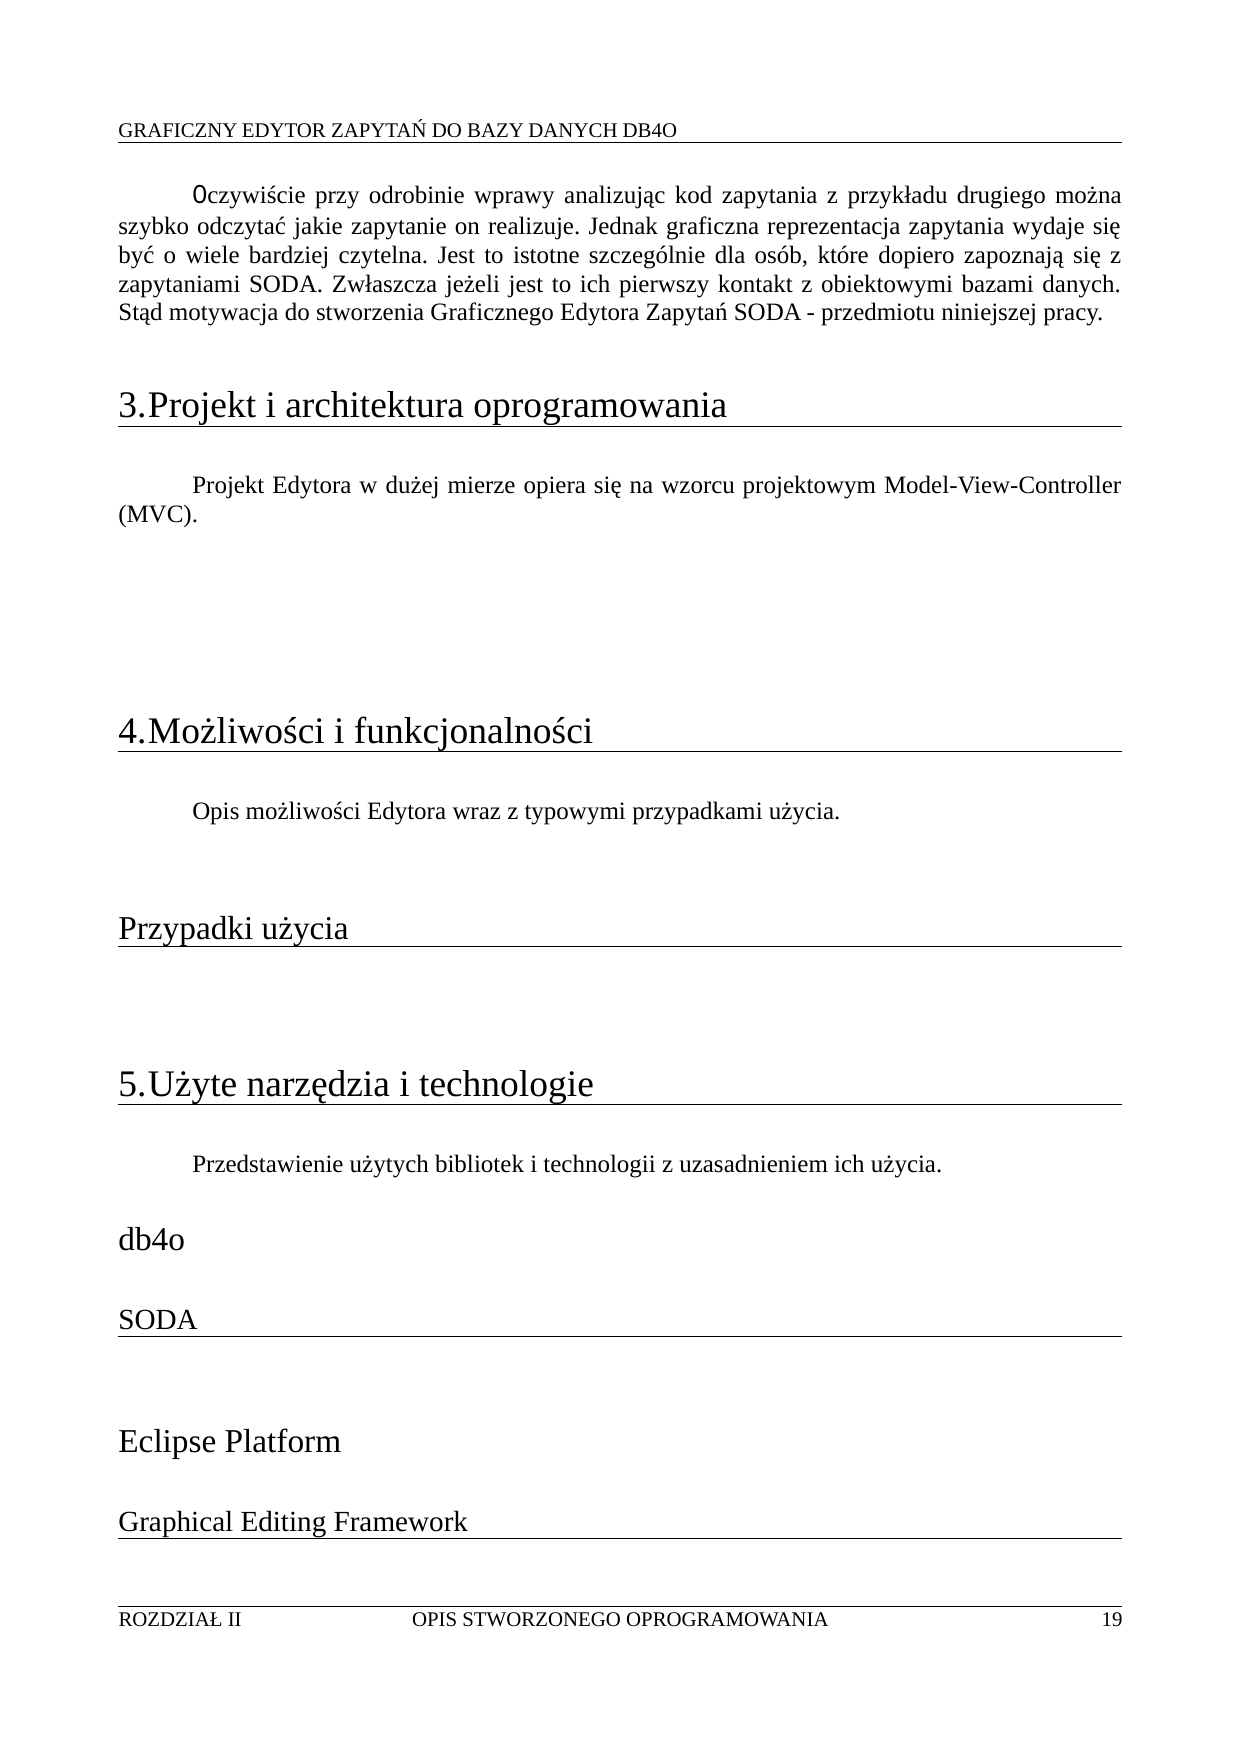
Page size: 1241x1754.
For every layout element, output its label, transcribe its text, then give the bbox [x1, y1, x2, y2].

text Projekt Edytora w dużej mierze opiera się na wzorcu projektowym Model-View-Controller (MVC). [118, 470, 1122, 528]
text Oczywiście przy odrobinie wprawy analizując kod zapytania z przykładu drugiego można szybko odczytać jakie zapytanie on realizuje. Jednak graficzna reprezentacja zapytania wydaje się być o wiele bardziej czytelna. Jest to istotne szczególnie dla osób, które dopiero zapoznają się z zapytaniami SODA. Zwłaszcza jeżeli jest to ich pierwszy kontakt z obiektowymi bazami danych. Stąd motywacja do stworzenia Graficznego Edytora Zapytań SODA - przedmiotu niniejszej pracy. [118, 177, 1122, 326]
text Opis możliwości Edytora wraz z typowymi przypadkami użycia. [118, 796, 1122, 825]
subtitle Graphical Editing Framework [118, 1504, 1122, 1538]
subtitle db4o [118, 1219, 1122, 1258]
subtitle Eclipse Platform [118, 1421, 1122, 1460]
subtitle Użyte narzędzia i technologie [118, 1061, 1122, 1104]
subtitle SODA [118, 1302, 1122, 1336]
subtitle Przypadki użycia [118, 908, 1122, 946]
subtitle Projekt i architektura oprogramowania [118, 383, 1122, 426]
subtitle Możliwości i funkcjonalności [118, 708, 1122, 751]
text Przedstawienie użytych bibliotek i technologii z uzasadnieniem ich użycia. [118, 1149, 1122, 1178]
